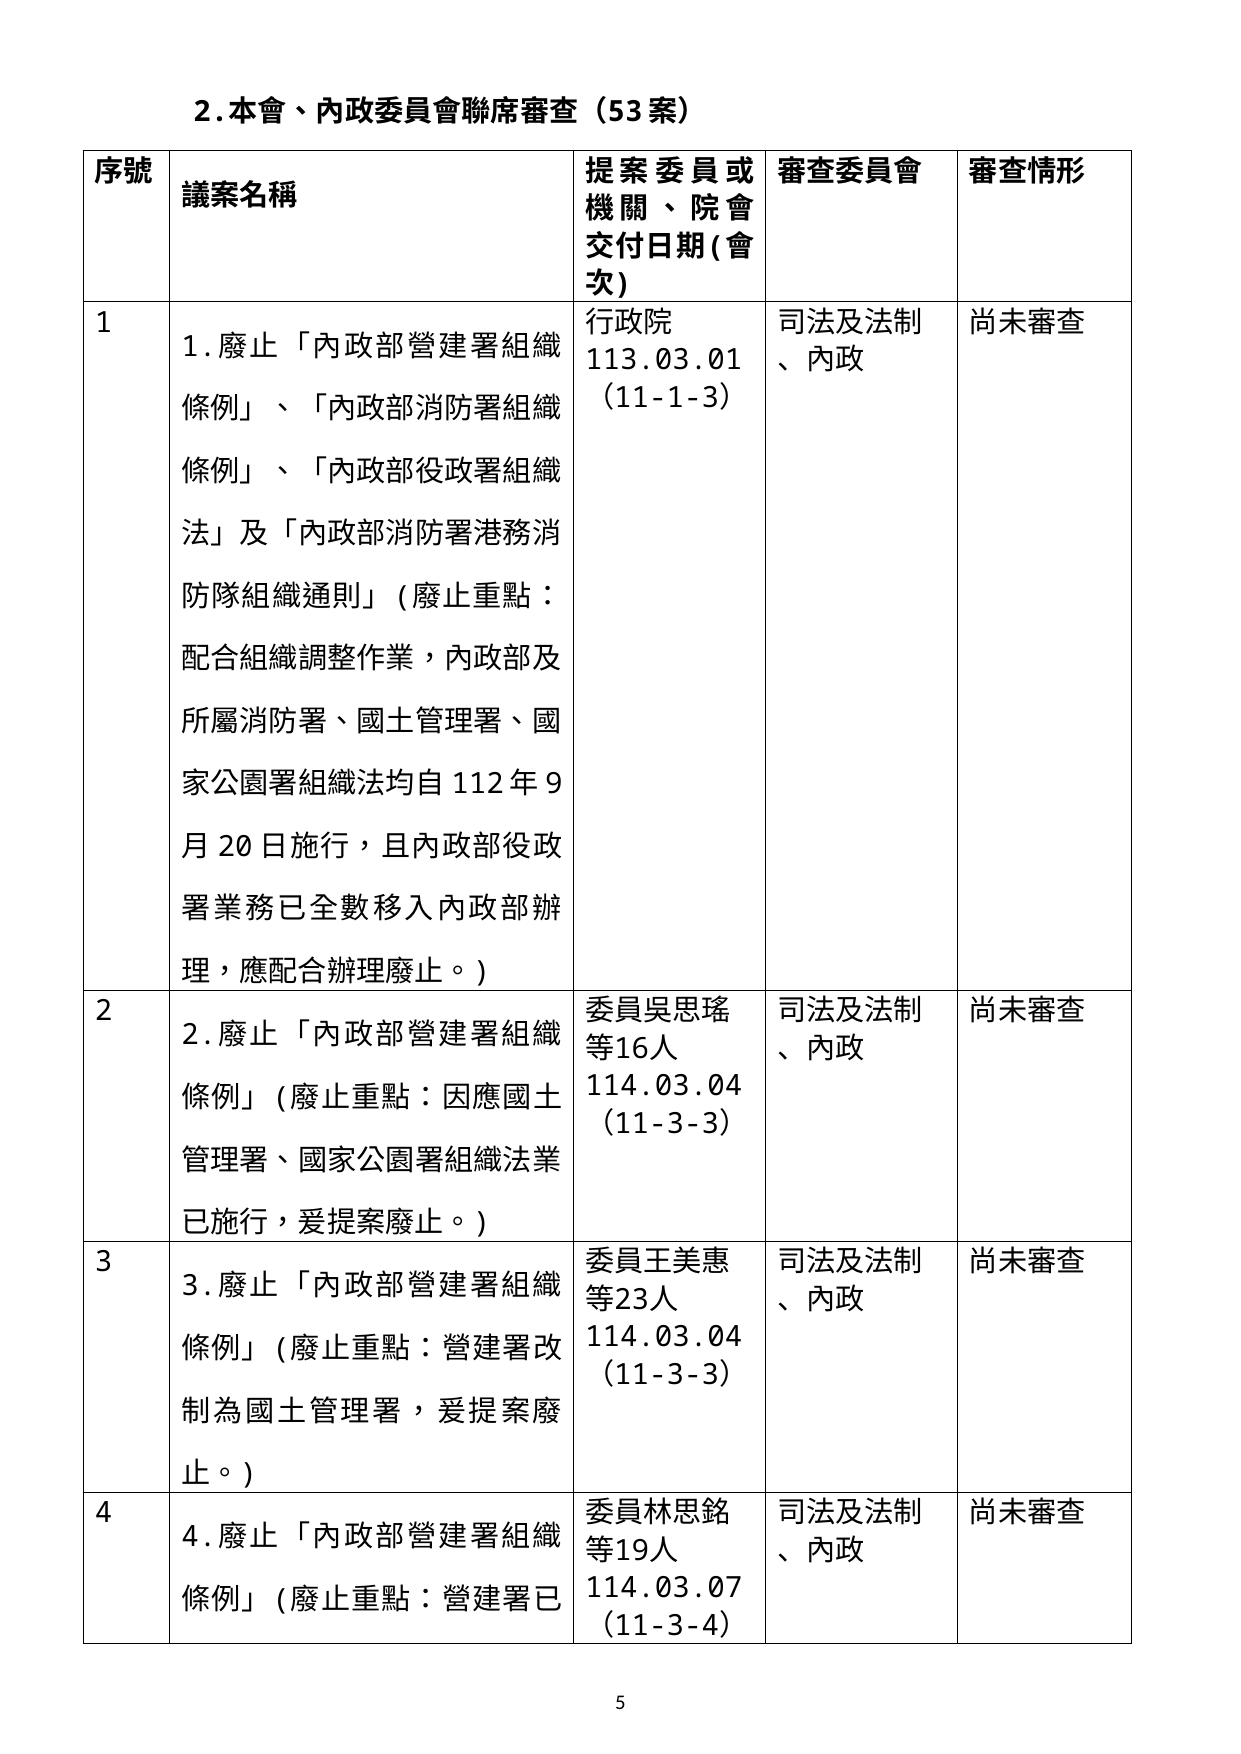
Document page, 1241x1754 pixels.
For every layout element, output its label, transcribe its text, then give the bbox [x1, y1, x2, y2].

table_cell 行政院 113.03.01 （11-1-3） [574, 302, 765, 989]
table_cell 尚未審查 [958, 1493, 1131, 1643]
subtitle 2.本會、內政委員會聯席審查（53案） [193, 88, 1165, 130]
table_cell 尚未審查 [958, 1242, 1131, 1492]
table_cell 2.廢止「內政部營建署組織條例」(廢止重點：因應國土管理署、國家公園署組織法業已施行，爰提案廢止。) [170, 991, 573, 1241]
table_cell 司法及法制、內政 [766, 1242, 957, 1492]
table_cell 3 [84, 1242, 169, 1492]
table_header 議案名稱 [170, 151, 573, 301]
table_cell 尚未審查 [958, 991, 1131, 1241]
table_header 審查委員會 [766, 151, 957, 301]
table_cell 司法及法制、內政 [766, 1493, 957, 1643]
table_cell 2 [84, 991, 169, 1241]
table_cell 1 [84, 302, 169, 989]
table_header 提案委員或機關、院會交付日期(會次) [574, 151, 765, 301]
table_cell 4.廢止「內政部營建署組織條例」(廢止重點：營建署已 [170, 1493, 573, 1643]
table_cell 司法及法制、內政 [766, 991, 957, 1241]
table_cell 尚未審查 [958, 302, 1131, 989]
table_cell 委員王美惠 等23人 114.03.04 （11-3-3） [574, 1242, 765, 1492]
table_cell 委員吳思瑤 等16人 114.03.04 （11-3-3） [574, 991, 765, 1241]
table_header 序號 [84, 151, 169, 301]
table_cell 3.廢止「內政部營建署組織條例」(廢止重點：營建署改制為國土管理署，爰提案廢止。) [170, 1242, 573, 1492]
table_cell 司法及法制、內政 [766, 302, 957, 989]
table_header 審查情形 [958, 151, 1131, 301]
table_cell 4 [84, 1493, 169, 1643]
table_cell 1.廢止「內政部營建署組織條例」、「內政部消防署組織條例」、「內政部役政署組織法」及「內政部消防署港務消防隊組織通則」(廢止重點：配合組織調整作業，內政部及所屬消防署、國土管理署、國家公園署組織法均自112年9月20日施行，且內政部役政署業務已全數移入內政部辦理，應配合辦理廢止。) [170, 302, 573, 989]
table_cell 委員林思銘 等19人 114.03.07 （11-3-4） [574, 1493, 765, 1643]
